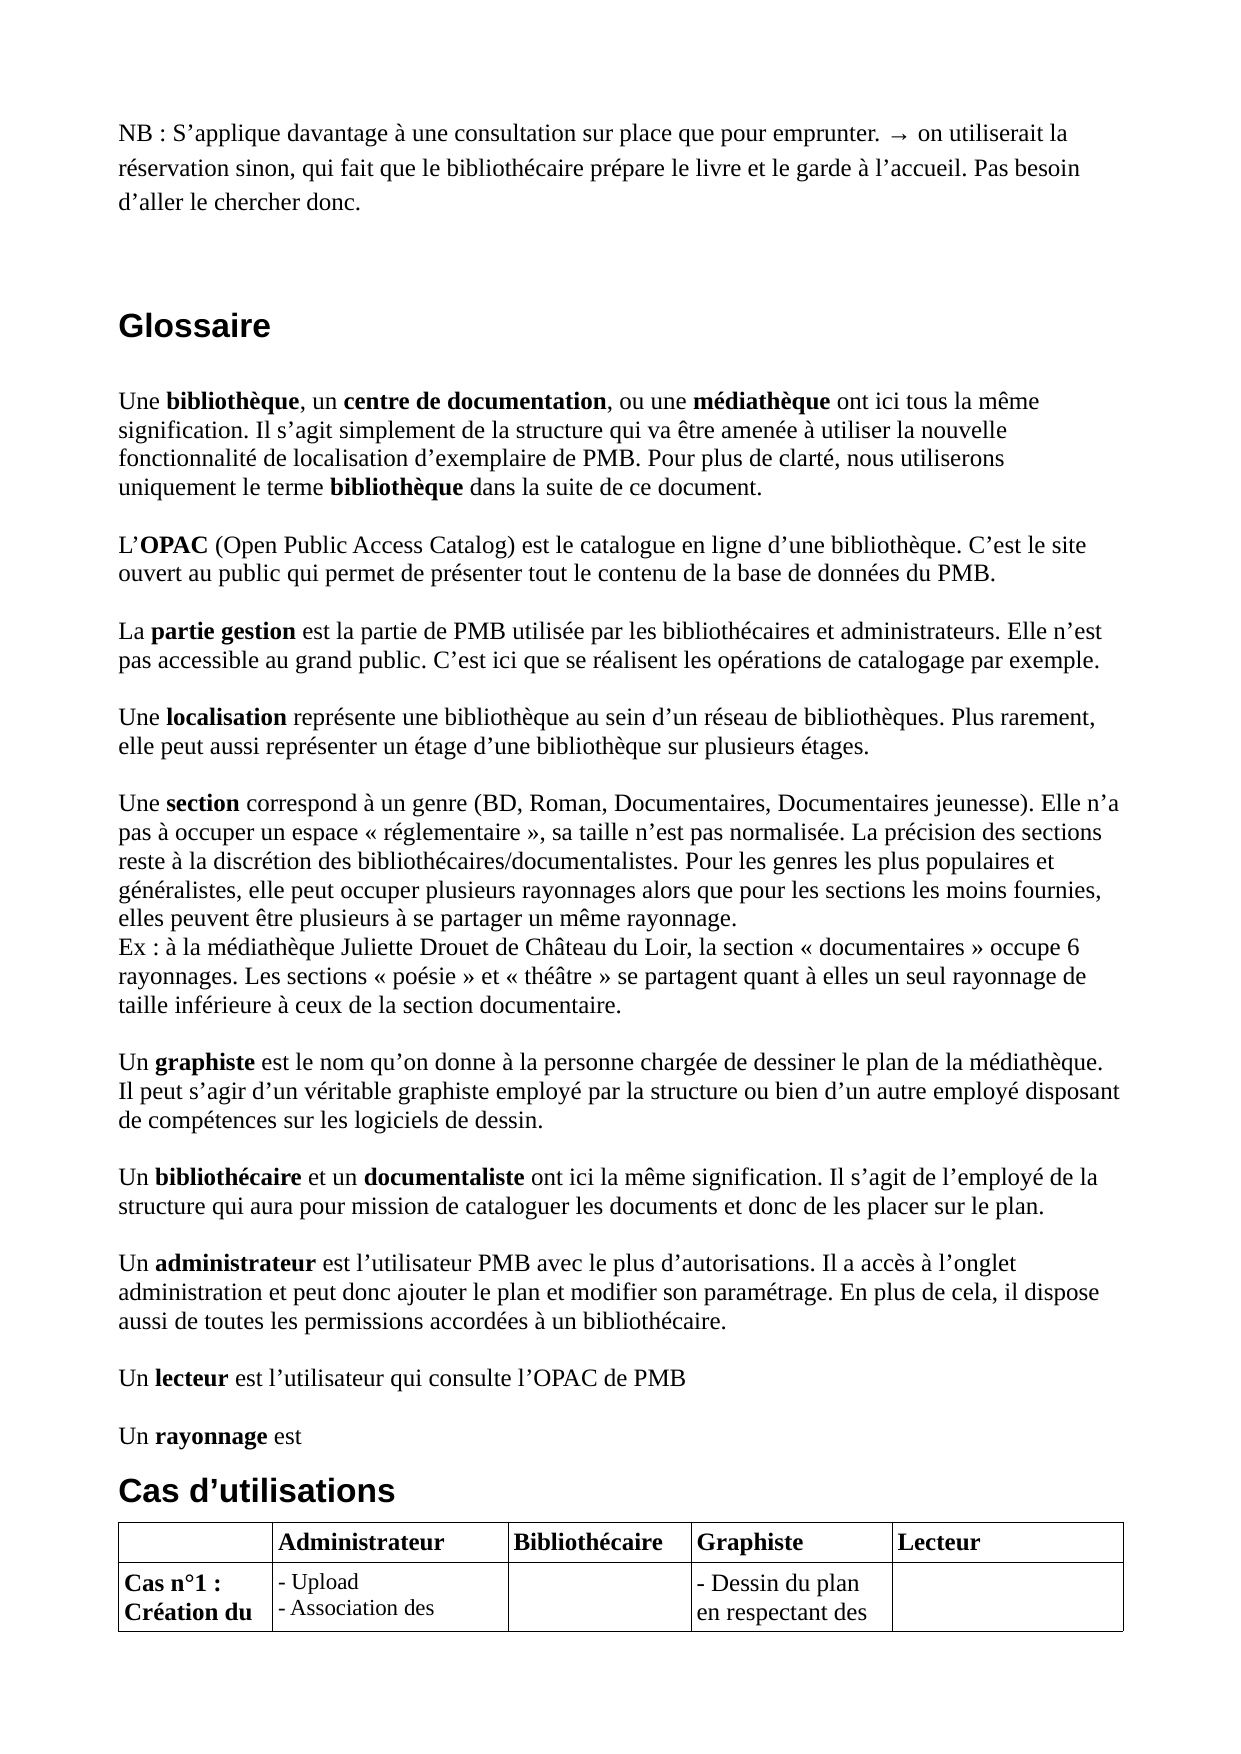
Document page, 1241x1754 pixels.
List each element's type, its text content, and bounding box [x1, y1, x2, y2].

subtitle Glossaire [118, 306, 1122, 345]
table_cell - Dessin du plan en respectant des [692, 1563, 892, 1631]
text Une bibliothèque, un centre de documentation, ou une médiathèque ont ici tous la même signification. Il s’agit simplement de la structure qui va être amenée à utiliser la nouvelle fonctionnalité de localisation d’exemplaire de PMB. Pour plus de clarté, nous utiliserons uniquement le terme bibliothèque dans la suite de ce document. [118, 386, 1122, 501]
text Une section correspond à un genre (BD, Roman, Documentaires, Documentaires jeunesse). Elle n’a pas à occuper un espace « réglementaire », sa taille n’est pas normalisée. La précision des sections reste à la discrétion des bibliothécaires/documentalistes. Pour les genres les plus populaires et généralistes, elle peut occuper plusieurs rayonnages alors que pour les sections les moins fournies, elles peuvent être plusieurs à se partager un même rayonnage. Ex : à la médiathèque Juliette Drouet de Château du Loir, la section « documentaires » occupe 6 rayonnages. Les sections « poésie » et « théâtre » se partagent quant à elles un seul rayonnage de taille inférieure à ceux de la section documentaire. [118, 788, 1122, 1018]
table_cell [509, 1563, 691, 1631]
text L’OPAC (Open Public Access Catalog) est le catalogue en ligne d’une bibliothèque. C’est le site ouvert au public qui permet de présenter tout le contenu de la base de données du PMB. [118, 530, 1122, 587]
text La partie gestion est la partie de PMB utilisée par les bibliothécaires et administrateurs. Elle n’est pas accessible au grand public. C’est ici que se réalisent les opérations de catalogage par exemple. [118, 616, 1122, 673]
text Un administrateur est l’utilisateur PMB avec le plus d’autorisations. Il a accès à l’onglet administration et peut donc ajouter le plan et modifier son paramétrage. En plus de cela, il dispose aussi de toutes les permissions accordées à un bibliothécaire. [118, 1248, 1122, 1335]
text Un graphiste est le nom qu’on donne à la personne chargée de dessiner le plan de la médiathèque. Il peut s’agir d’un véritable graphiste employé par la structure ou bien d’un autre employé disposant de compétences sur les logiciels de dessin. [118, 1047, 1122, 1133]
table_header Graphiste [692, 1523, 892, 1562]
table_header [119, 1523, 272, 1562]
table_header Bibliothécaire [509, 1523, 691, 1562]
text NB : S’applique davantage à une consultation sur place que pour emprunter. → on utiliserait la réservation sinon, qui fait que le bibliothécaire prépare le livre et le garde à l’accueil. Pas besoin d’aller le chercher donc. [118, 118, 1122, 216]
text Un bibliothécaire et un documentaliste ont ici la même signification. Il s’agit de l’employé de la structure qui aura pour mission de cataloguer les documents et donc de les placer sur le plan. [118, 1162, 1122, 1220]
table_cell - Upload - Association des [273, 1563, 508, 1631]
text Un lecteur est l’utilisateur qui consulte l’OPAC de PMB [118, 1363, 1122, 1392]
subtitle Cas d’utilisations [118, 1471, 1122, 1509]
table_header Administrateur [273, 1523, 508, 1562]
text Une localisation représente une bibliothèque au sein d’un réseau de bibliothèques. Plus rarement, elle peut aussi représenter un étage d’une bibliothèque sur plusieurs étages. [118, 702, 1122, 760]
text Un rayonnage est [118, 1421, 1122, 1450]
table_cell [893, 1563, 1123, 1631]
table_header Lecteur [893, 1523, 1123, 1562]
table_cell Cas n°1 : Création du [119, 1563, 272, 1631]
